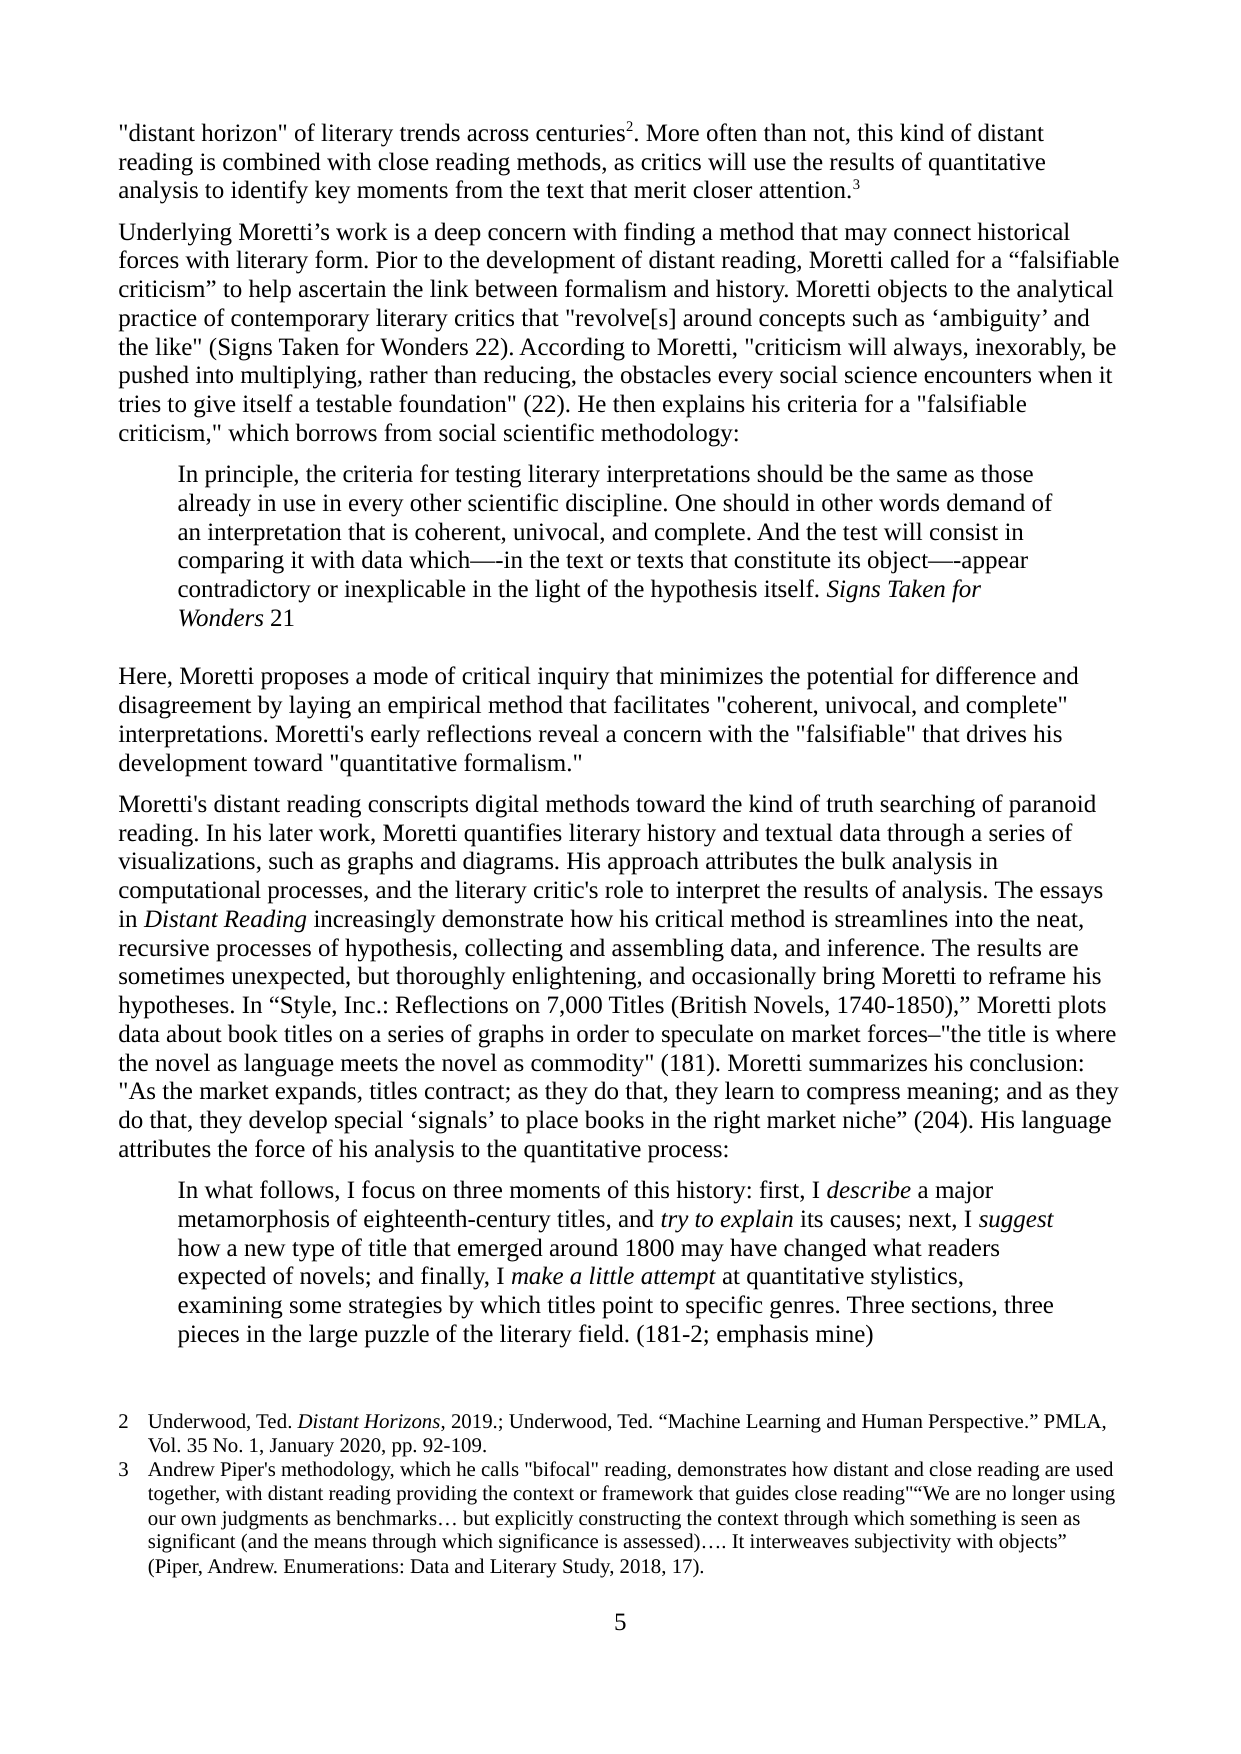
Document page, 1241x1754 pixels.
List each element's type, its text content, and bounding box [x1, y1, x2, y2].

text "distant horizon" of literary trends across centuries. More often than not, this kind of distant reading is combined with close reading methods, as critics will use the results of quantitative analysis to identify key moments from the text that merit closer attention. [118, 118, 1122, 204]
text Here, Moretti proposes a mode of critical inquiry that minimizes the potential for difference and disagreement by laying an empirical method that facilitates "coherent, univocal, and complete" interpretations. Moretti's early reflections reveal a concern with the "falsifiable" that drives his development toward "quantitative formalism." [118, 661, 1122, 776]
text In what follows, I focus on three moments of this history: first, I describe a major metamorphosis of eighteenth-century titles, and try to explain its causes; next, I suggest how a new type of title that emerged around 1800 may have changed what readers expected of novels; and finally, I make a little attempt at quantitative stylistics, examining some strategies by which titles point to specific genres. Three sections, three pieces in the large puzzle of the literary field. (181-2; emphasis mine) [177, 1175, 1063, 1348]
text Underlying Moretti’s work is a deep concern with finding a method that may connect historical forces with literary form. Pior to the development of distant reading, Moretti called for a “falsifiable criticism” to help ascertain the link between formalism and history. Moretti objects to the analytical practice of contemporary literary critics that "revolve[s] around concepts such as ‘ambiguity’ and the like" (Signs Taken for Wonders 22). According to Moretti, "criticism will always, inexorably, be pushed into multiplying, rather than reducing, the obstacles every social science encounters when it tries to give itself a testable foundation" (22). He then explains his criteria for a "falsifiable criticism," which borrows from social scientific methodology: [118, 217, 1122, 447]
text Moretti's distant reading conscripts digital methods toward the kind of truth searching of paranoid reading. In his later work, Moretti quantifies literary history and textual data through a series of visualizations, such as graphs and diagrams. His approach attributes the bulk analysis in computational processes, and the literary critic's role to interpret the results of analysis. The essays in Distant Reading increasingly demonstrate how his critical method is streamlines into the neat, recursive processes of hypothesis, collecting and assembling data, and inference. The results are sometimes unexpected, but thoroughly enlightening, and occasionally bring Moretti to reframe his hypotheses. In “Style, Inc.: Reflections on 7,000 Titles (British Novels, 1740-1850),” Moretti plots data about book titles on a series of graphs in order to speculate on market forces–"the title is where the novel as language meets the novel as commodity" (181). Moretti summarizes his conclusion: "As the market expands, titles contract; as they do that, they learn to compress meaning; and as they do that, they develop special ‘signals’ to place books in the right market niche” (204). His language attributes the force of his analysis to the quantitative process: [118, 789, 1122, 1163]
text Underwood, Ted. Distant Horizons, 2019.; Underwood, Ted. “Machine Learning and Human Perspective.” PMLA, Vol. 35 No. 1, January 2020, pp. 92-109. [118, 1409, 1122, 1457]
text Andrew Piper's methodology, which he calls "bifocal" reading, demonstrates how distant and close reading are used together, with distant reading providing the context or framework that guides close reading"“We are no longer using our own judgments as benchmarks… but explicitly constructing the context through which something is seen as significant (and the means through which significance is assessed)…. It interweaves subjectivity with objects” (Piper, Andrew. Enumerations: Data and Literary Study, 2018, 17). [118, 1457, 1122, 1578]
text In principle, the criteria for testing literary interpretations should be the same as those already in use in every other scientific discipline. One should in other words demand of an interpretation that is coherent, univocal, and complete. And the test will consist in comparing it with data which—-in the text or texts that constitute its object—-appear contradictory or inexplicable in the light of the hypothesis itself. Signs Taken for Wonders 21 [177, 459, 1063, 632]
